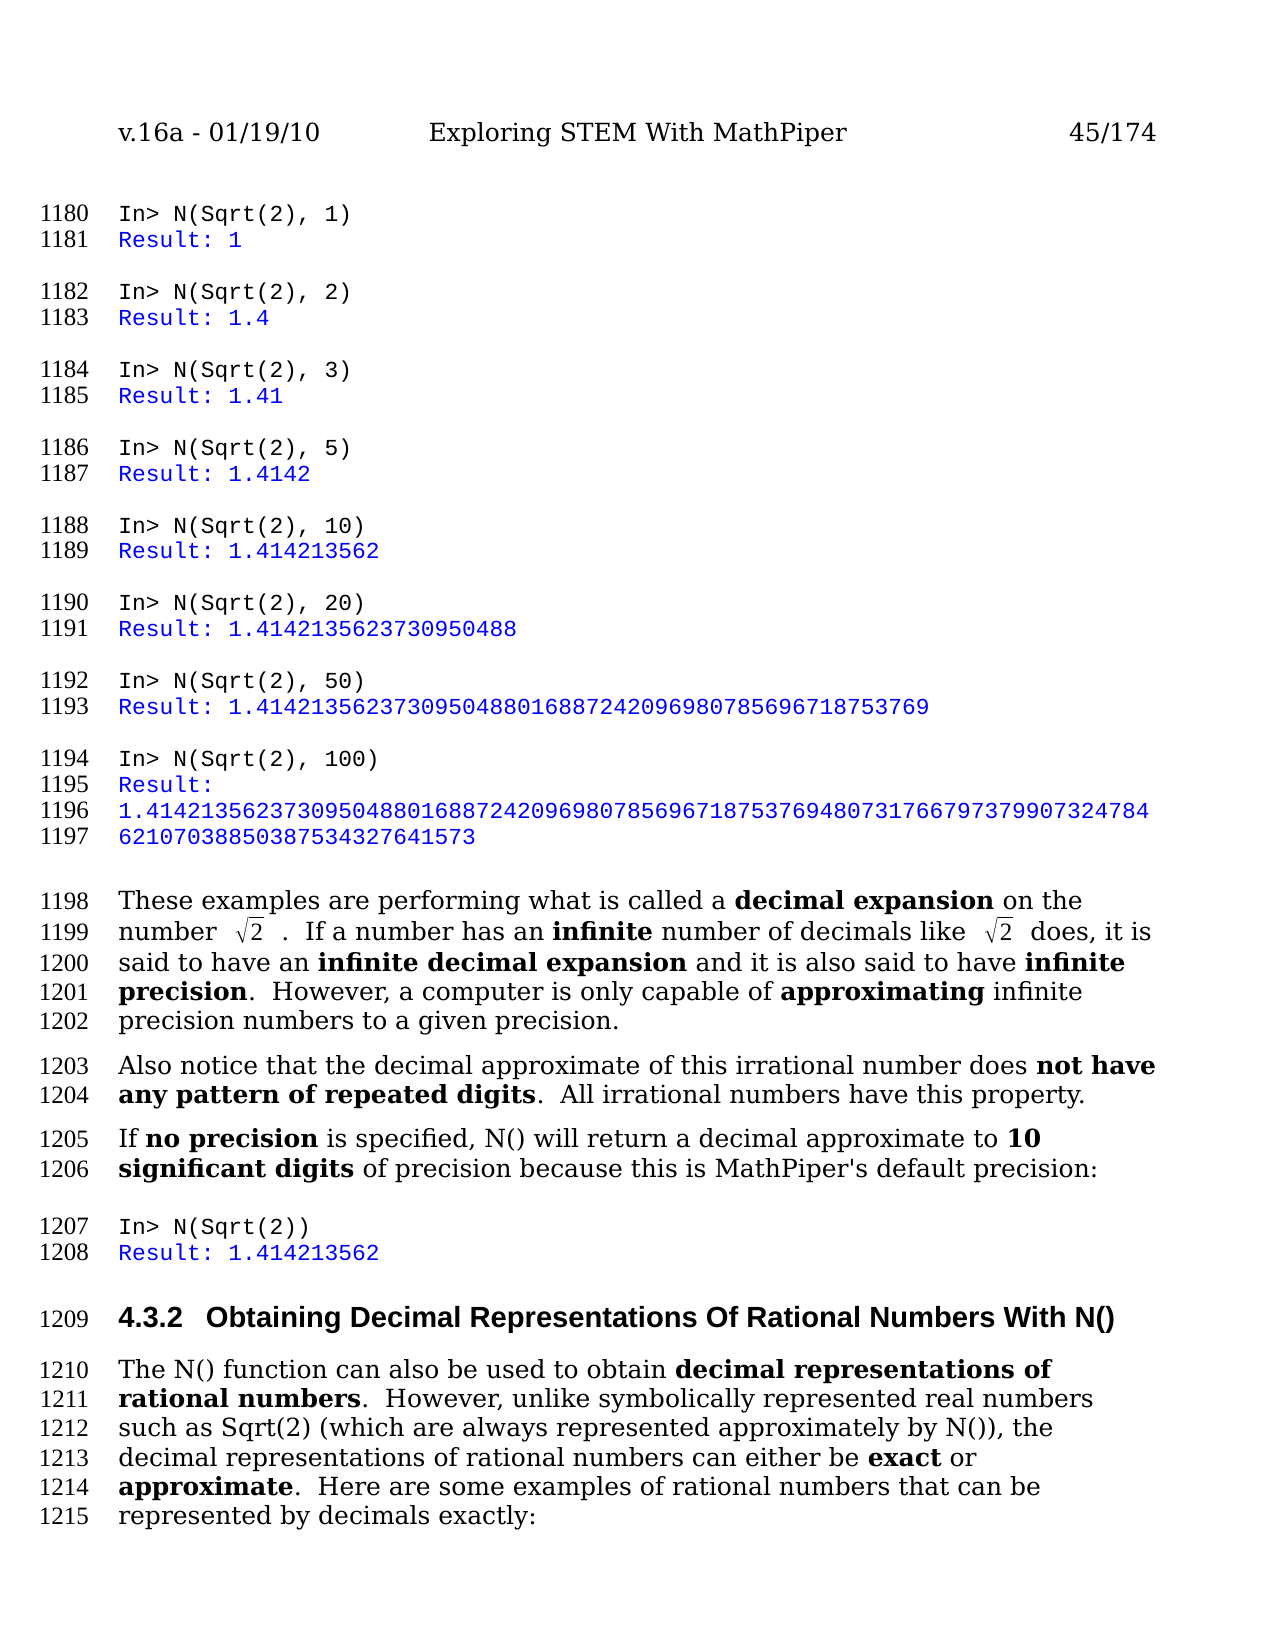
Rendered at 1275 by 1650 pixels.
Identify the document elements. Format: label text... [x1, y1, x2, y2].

text Result: 1 [118, 229, 1157, 254]
text Result: 1.414213562 [118, 540, 1157, 566]
text In> N(Sqrt(2), 2) [118, 281, 1157, 306]
text Result: 1.41 [118, 384, 1157, 410]
text The N() function can also be used to obtain decimal representations of rational numbers. However, unlike symbolically represented real numbers such as Sqrt(2) (which are always represented approximately by N()), the decimal representations of rational numbers can either be exact or approximate. Here are some examples of rational numbers that can be represented by decimals exactly: [118, 1354, 1157, 1530]
text Result: 1.4142135623730950488016887242096980785696718753769 [118, 696, 1157, 721]
text Result: 1.4142135623730950488 [118, 618, 1157, 644]
text Result: 1.414213562 [118, 1241, 1157, 1267]
text Also notice that the decimal approximate of this irrational number does not have any pattern of repeated digits. All irrational numbers have this property. [118, 1051, 1157, 1109]
text In> N(Sqrt(2), 100) [118, 747, 1157, 773]
text Result: 1.4 [118, 306, 1157, 332]
text In> N(Sqrt(2), 50) [118, 669, 1157, 696]
text In> N(Sqrt(2), 10) [118, 514, 1157, 540]
subtitle Obtaining Decimal Representations Of Rational Numbers With N() [118, 1300, 1157, 1334]
text If no precision is specified, N() will return a decimal approximate to 10 significant digits of precision because this is MathPiper's default precision: [118, 1124, 1157, 1183]
text Result: 1.4142 [118, 462, 1157, 488]
text In> N(Sqrt(2), 20) [118, 592, 1157, 618]
text In> N(Sqrt(2), 5) [118, 436, 1157, 462]
text In> N(Sqrt(2), 1) [118, 203, 1157, 229]
text In> N(Sqrt(2)) [118, 1215, 1157, 1241]
text In> N(Sqrt(2), 3) [118, 358, 1157, 384]
text These examples are performing what is called a decimal expansion on the number. If a number has an infinite number of decimals likedoes, it is said to have an infinite decimal expansion and it is also said to have infinite precision. However, a computer is only capable of approximating infinite precision numbers to a given precision. [118, 886, 1157, 1036]
text Result: 1.414213562373095048801688724209698078569671875376948073176679737990732478462107038850387534327641573 [118, 773, 1157, 851]
